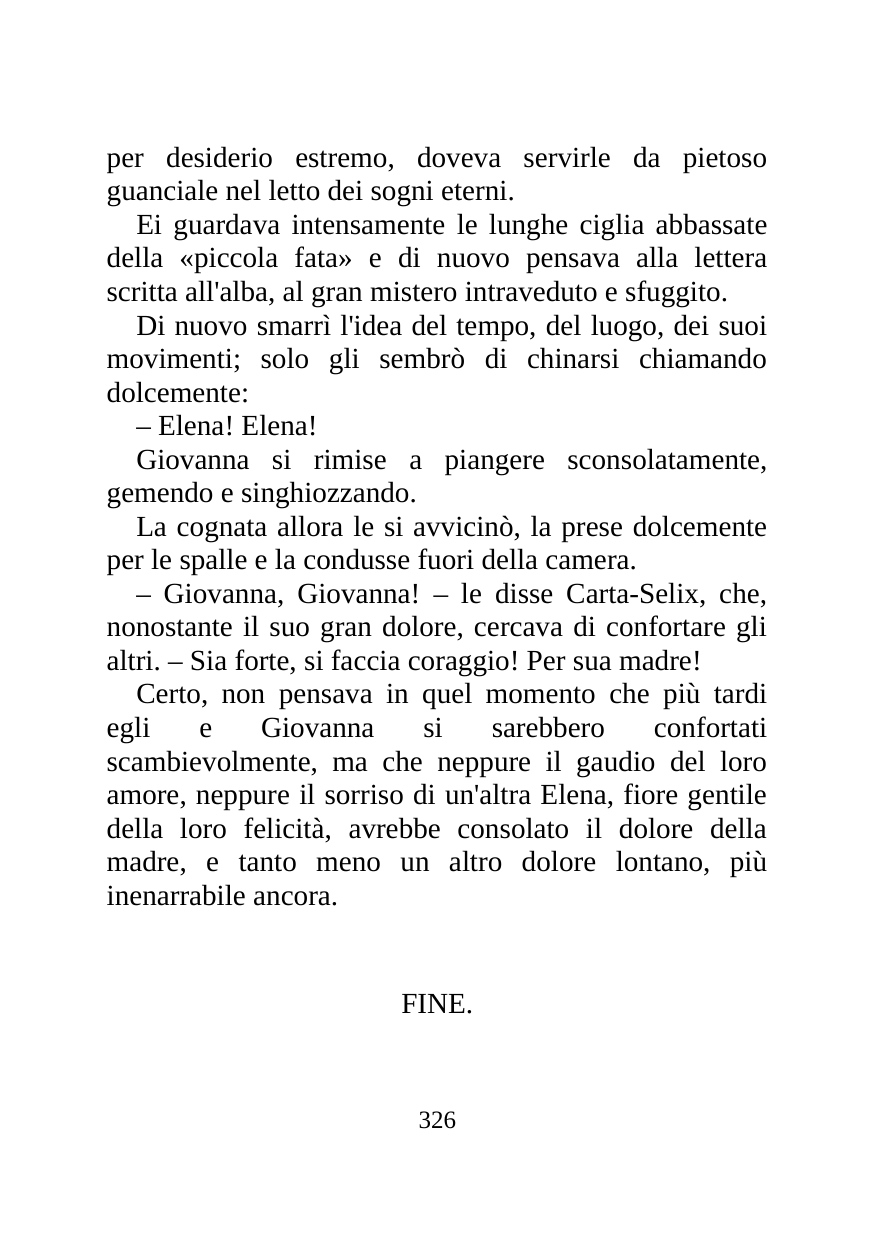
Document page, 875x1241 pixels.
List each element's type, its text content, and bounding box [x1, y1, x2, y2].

text La cognata allora le si avvicinò, la prese dolcemente per le spalle e la condusse fuori della camera. [106, 509, 768, 576]
subtitle FINE. [106, 986, 768, 1020]
text Certo, non pensava in quel momento che più tardi egli e Giovanna si sarebbero confortati scambievolmente, ma che neppure il gaudio del loro amore, neppure il sorriso di un'altra Elena, fiore gentile della loro felicità, avrebbe consolato il dolore della madre, e tanto meno un altro dolore lontano, più inenarrabile ancora. [106, 677, 768, 911]
text Di nuovo smarrì l'idea del tempo, del luogo, dei suoi movimenti; solo gli sembrò di chinarsi chiamando dolcemente: [106, 308, 768, 408]
text Giovanna si rimise a piangere sconsolatamente, gemendo e singhiozzando. [106, 442, 768, 509]
text – Giovanna, Giovanna! – le disse Carta-Selix, che, nonostante il suo gran dolore, cercava di confortare gli altri. – Sia forte, si faccia coraggio! Per sua madre! [106, 576, 768, 677]
text Ei guardava intensamente le lunghe ciglia abbassate della «piccola fata» e di nuovo pensava alla lettera scritta all'alba, al gran mistero intraveduto e sfuggito. [106, 207, 768, 308]
text per desiderio estremo, doveva servirle da pietoso guanciale nel letto dei sogni eterni. [106, 140, 768, 207]
text – Elena! Elena! [106, 408, 768, 442]
